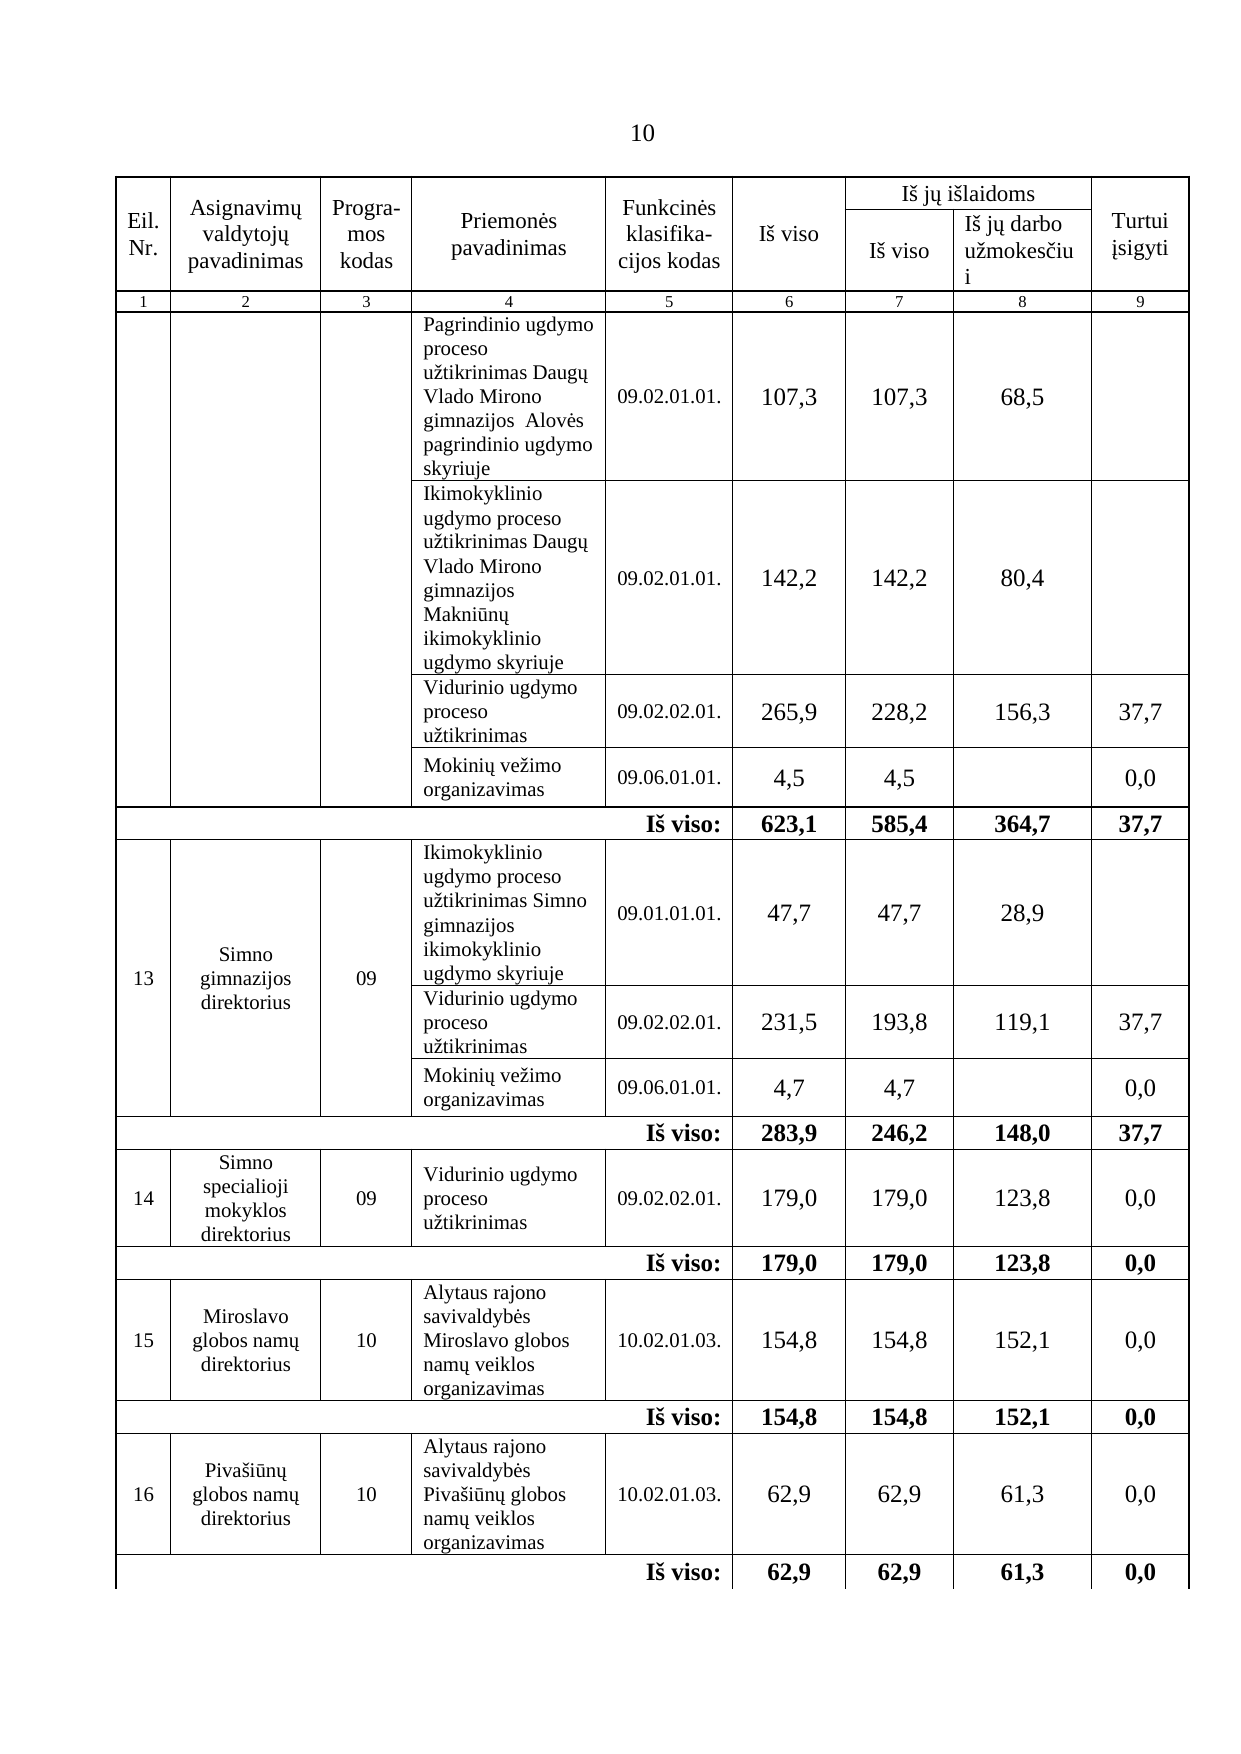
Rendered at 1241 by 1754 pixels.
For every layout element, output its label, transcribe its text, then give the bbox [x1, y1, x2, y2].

table_cell 123,8 [954, 1247, 1091, 1279]
table_cell 1 [117, 292, 170, 311]
table_cell Ikimokyklinio ugdymo proceso užtikrinimas Daugų Vlado Mirono gimnazijos Makniūnų ikimokyklinio ugdymo skyriuje [412, 481, 605, 674]
table_cell 148,0 [954, 1117, 1091, 1148]
table_cell 4 [412, 292, 605, 311]
table_cell 8 [954, 292, 1091, 311]
table_cell Iš viso: [117, 1401, 732, 1433]
table_cell 4,7 [846, 1059, 953, 1116]
table_cell Iš jų darbo užmokesčiui [954, 210, 1091, 289]
table_cell 37,7 [1092, 1117, 1188, 1148]
table_cell 7 [846, 292, 953, 311]
table_header Progra-mos kodas [321, 178, 411, 289]
table_cell 09.02.01.01. [606, 481, 732, 674]
table_cell 142,2 [846, 481, 953, 674]
table_cell Iš viso: [117, 1247, 732, 1279]
table_cell 4,5 [846, 748, 953, 806]
table_cell 37,7 [1092, 808, 1188, 839]
table_cell Vidurinio ugdymo proceso užtikrinimas [412, 675, 605, 747]
table_cell 179,0 [733, 1150, 845, 1246]
table_cell 09 [321, 840, 411, 1116]
table_cell 179,0 [846, 1247, 953, 1279]
table_cell [954, 748, 1091, 806]
table_cell 09.02.02.01. [606, 986, 732, 1058]
table_cell 179,0 [733, 1247, 845, 1279]
table_cell 246,2 [846, 1117, 953, 1148]
table_cell 119,1 [954, 986, 1091, 1058]
table_cell Alytaus rajono savivaldybės Pivašiūnų globos namų veiklos organizavimas [412, 1434, 605, 1554]
table_header Iš jų išlaidoms [846, 178, 1091, 208]
table_cell 09.06.01.01. [606, 748, 732, 806]
table_cell 4,5 [733, 748, 845, 806]
table_cell 2 [171, 292, 320, 311]
table_cell [321, 313, 411, 806]
table_cell [954, 1059, 1091, 1116]
table_cell [117, 313, 170, 806]
table_cell Simno specialioji mokyklos direktorius [171, 1150, 320, 1246]
table_cell 61,3 [954, 1555, 1091, 1588]
table_cell Ikimokyklinio ugdymo proceso užtikrinimas Simno gimnazijos ikimokyklinio ugdymo skyriuje [412, 840, 605, 985]
table_cell 10.02.01.03. [606, 1434, 732, 1554]
table_cell Mokinių vežimo organizavimas [412, 1059, 605, 1116]
table_cell 585,4 [846, 808, 953, 839]
table_cell 10.02.01.03. [606, 1280, 732, 1400]
table_cell 283,9 [733, 1117, 845, 1148]
table_cell 0,0 [1092, 1434, 1188, 1554]
table_cell Iš viso: [117, 1117, 732, 1148]
table_cell 09.02.01.01. [606, 313, 732, 480]
table_cell 09.02.02.01. [606, 1150, 732, 1246]
table_cell [171, 313, 320, 806]
table_cell 10 [321, 1280, 411, 1400]
table_cell 0,0 [1092, 1150, 1188, 1246]
table_cell 154,8 [846, 1401, 953, 1433]
table_header Priemonės pavadinimas [412, 178, 605, 289]
table_cell Alytaus rajono savivaldybės Miroslavo globos namų veiklos organizavimas [412, 1280, 605, 1400]
table_cell 107,3 [733, 313, 845, 480]
table_cell 156,3 [954, 675, 1091, 747]
table_cell 0,0 [1092, 1247, 1188, 1279]
table_cell 0,0 [1092, 1401, 1188, 1433]
table_cell 10 [321, 1434, 411, 1554]
table_cell 154,8 [846, 1280, 953, 1400]
table_cell 16 [117, 1434, 170, 1554]
table_cell Pivašiūnų globos namų direktorius [171, 1434, 320, 1554]
table_cell 15 [117, 1280, 170, 1400]
table_cell 37,7 [1092, 986, 1188, 1058]
table_cell 0,0 [1092, 1280, 1188, 1400]
table_cell 13 [117, 840, 170, 1116]
table_cell 62,9 [733, 1555, 845, 1588]
table_cell Vidurinio ugdymo proceso užtikrinimas [412, 1150, 605, 1246]
table_cell 47,7 [733, 840, 845, 985]
table_header Asignavimų valdytojų pavadinimas [171, 178, 320, 289]
table_cell Simno gimnazijos direktorius [171, 840, 320, 1116]
table_cell 09 [321, 1150, 411, 1246]
table_cell 193,8 [846, 986, 953, 1058]
table_cell 09.06.01.01. [606, 1059, 732, 1116]
table_cell 123,8 [954, 1150, 1091, 1246]
table_cell 5 [606, 292, 732, 311]
table_cell Iš viso: [117, 1555, 732, 1588]
table_cell 09.01.01.01. [606, 840, 732, 985]
table_header Funkcinės klasifika-cijos kodas [606, 178, 732, 289]
table_cell Mokinių vežimo organizavimas [412, 748, 605, 806]
table_cell 231,5 [733, 986, 845, 1058]
table_cell Pagrindinio ugdymo proceso užtikrinimas Daugų Vlado Mirono gimnazijos Alovės pagrindinio ugdymo skyriuje [412, 313, 605, 480]
table_cell 0,0 [1092, 1059, 1188, 1116]
table_cell 107,3 [846, 313, 953, 480]
table_cell 9 [1092, 292, 1188, 311]
table_header Turtui įsigyti [1092, 178, 1188, 289]
table_cell 0,0 [1092, 1555, 1188, 1588]
table_cell 142,2 [733, 481, 845, 674]
table_cell 228,2 [846, 675, 953, 747]
table_cell 154,8 [733, 1401, 845, 1433]
table_cell 154,8 [733, 1280, 845, 1400]
table_cell 3 [321, 292, 411, 311]
table_cell 14 [117, 1150, 170, 1246]
table_cell 265,9 [733, 675, 845, 747]
table_cell 47,7 [846, 840, 953, 985]
table_cell 179,0 [846, 1150, 953, 1246]
table_header Iš viso [733, 178, 845, 289]
table_cell Iš viso: [117, 808, 732, 839]
table_cell 152,1 [954, 1401, 1091, 1433]
table_header Eil. Nr. [117, 178, 170, 289]
table_cell 28,9 [954, 840, 1091, 985]
table_cell 4,7 [733, 1059, 845, 1116]
table_cell 0,0 [1092, 748, 1188, 806]
table_cell 364,7 [954, 808, 1091, 839]
table_cell Miroslavo globos namų direktorius [171, 1280, 320, 1400]
table_cell 61,3 [954, 1434, 1091, 1554]
table_cell 68,5 [954, 313, 1091, 480]
table_cell 09.02.02.01. [606, 675, 732, 747]
table_cell Vidurinio ugdymo proceso užtikrinimas [412, 986, 605, 1058]
table_cell 80,4 [954, 481, 1091, 674]
table_cell Iš viso [846, 210, 953, 289]
table_cell 62,9 [846, 1434, 953, 1554]
table_cell 623,1 [733, 808, 845, 839]
table_cell [1092, 840, 1188, 985]
table_cell 62,9 [846, 1555, 953, 1588]
table_cell 37,7 [1092, 675, 1188, 747]
table_cell 152,1 [954, 1280, 1091, 1400]
table_cell 62,9 [733, 1434, 845, 1554]
table_cell [1092, 313, 1188, 480]
table_cell [1092, 481, 1188, 674]
table_cell 6 [733, 292, 845, 311]
